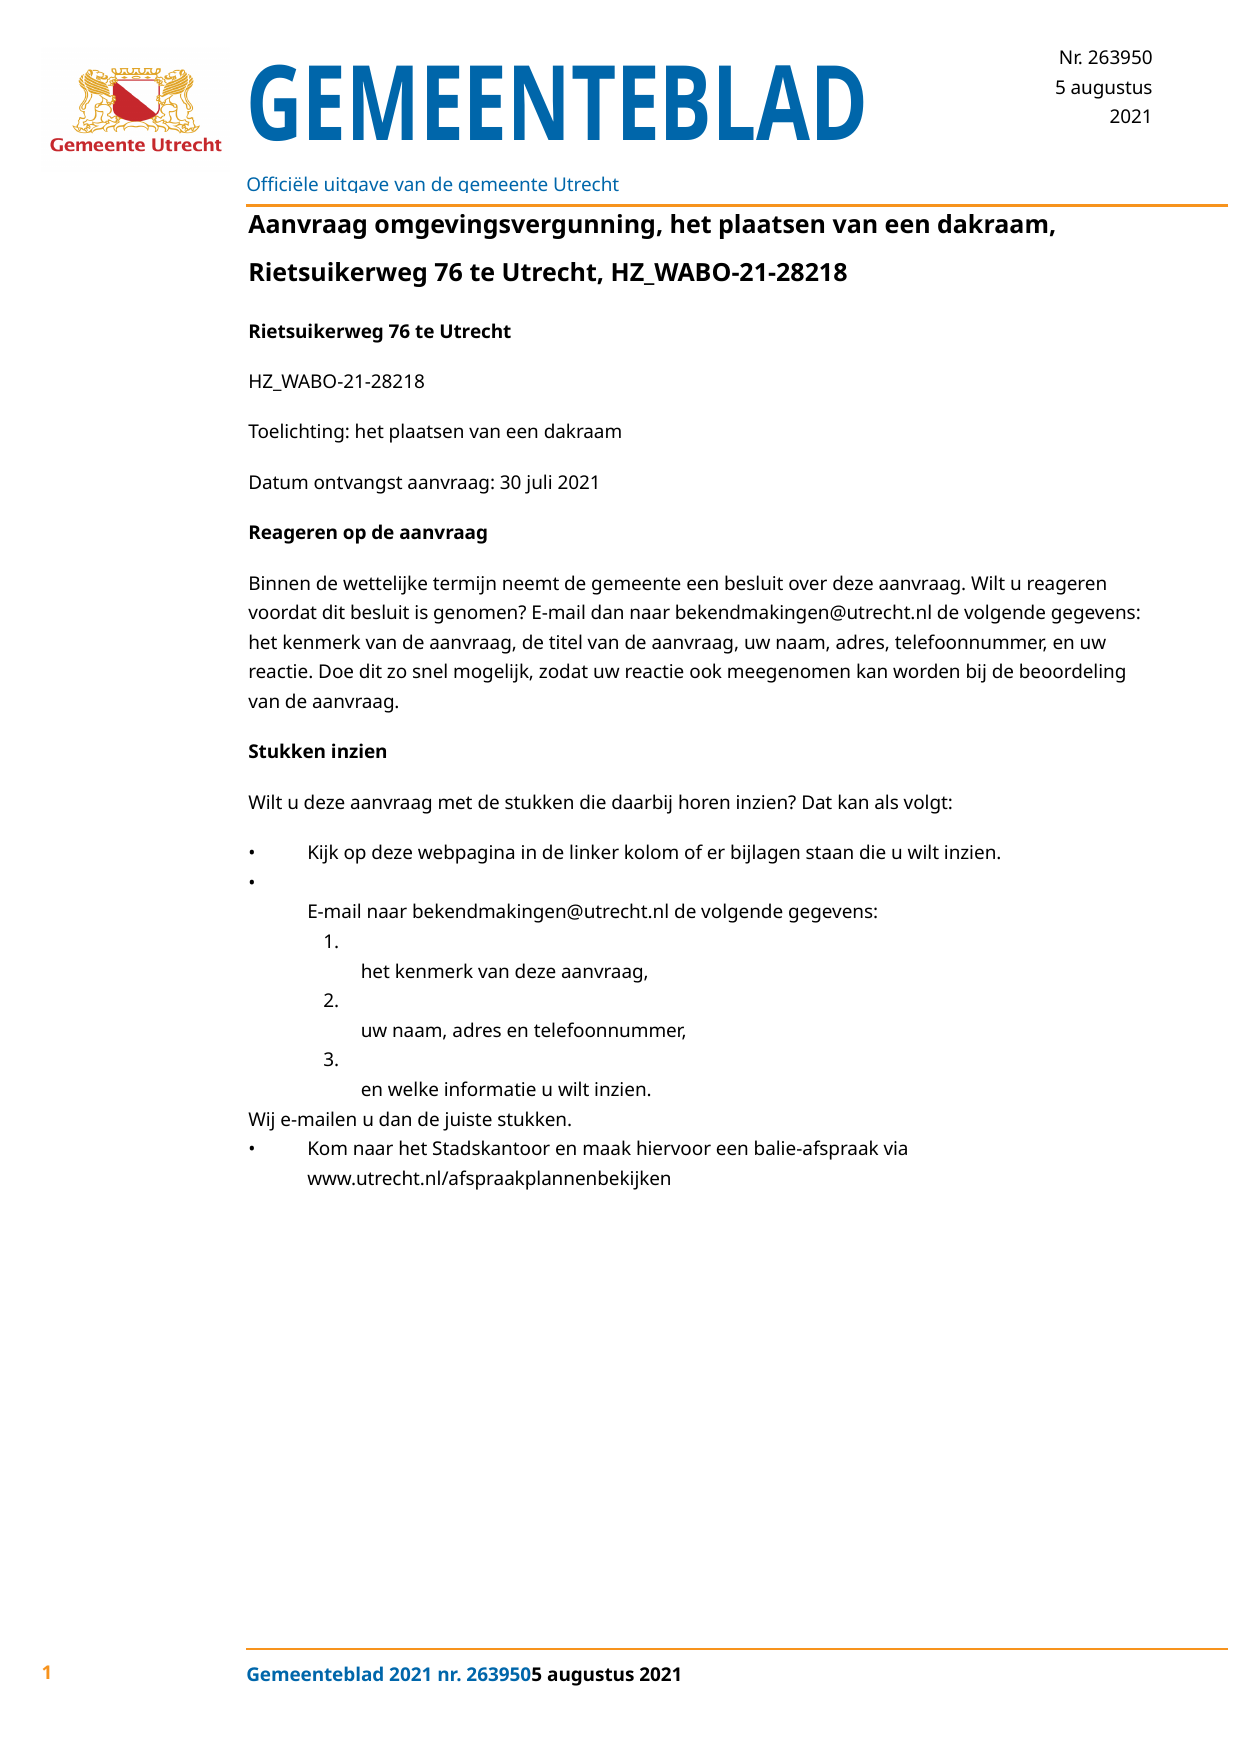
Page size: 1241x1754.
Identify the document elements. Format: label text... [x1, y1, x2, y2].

text Wij e-mailen u dan de juiste stukken. [248, 1106, 1152, 1132]
list en welke informatie u wilt inzien. [323, 1076, 1152, 1102]
list Kom naar het Stadskantoor en maak hiervoor een balie-afspraak via www.utrecht.nl/afspraakplannenbekijken [248, 1135, 1152, 1191]
list Kijk op deze webpagina in de linker kolom of er bijlagen staan die u wilt inzien. [248, 839, 1152, 865]
text Aanvraag omgevingsvergunning, het plaatsen van een dakraam, Rietsuikerweg 76 te Utrecht, HZ_WABO-21-28218 [248, 207, 1152, 288]
text Toelichting: het plaatsen van een dakraam [248, 419, 1152, 444]
picture [41, 47, 231, 172]
text Datum ontvangst aanvraag: 30 juli 2021 [248, 469, 1152, 495]
list uw naam, adres en telefoonnummer, [323, 1017, 1152, 1043]
text Stukken inzien [248, 739, 1152, 764]
text Wilt u deze aanvraag met de stukken die daarbij horen inzien? Dat kan als volgt: [248, 789, 1152, 815]
list het kenmerk van deze aanvraag, [323, 958, 1152, 984]
list E-mail naar bekendmakingen@utrecht.nl de volgende gegevens: [248, 899, 1152, 924]
text Reageren op de aanvraag [248, 519, 1152, 545]
text HZ_WABO-21-28218 [248, 368, 1152, 394]
text Binnen de wettelijke termijn neemt de gemeente een besluit over deze aanvraag. Wilt u reageren voordat dit besluit is genomen? E-mail dan naar bekendmakingen@utrecht.nl de volgende gegevens: het kenmerk van de aanvraag, de titel van de aanvraag, uw naam, adres, telefoonnummer, en uw reactie. Doe dit zo snel mogelijk, zodat uw reactie ook meegenomen kan worden bij de beoordeling van de aanvraag. [248, 570, 1152, 714]
text Rietsuikerweg 76 te Utrecht [248, 318, 1152, 344]
